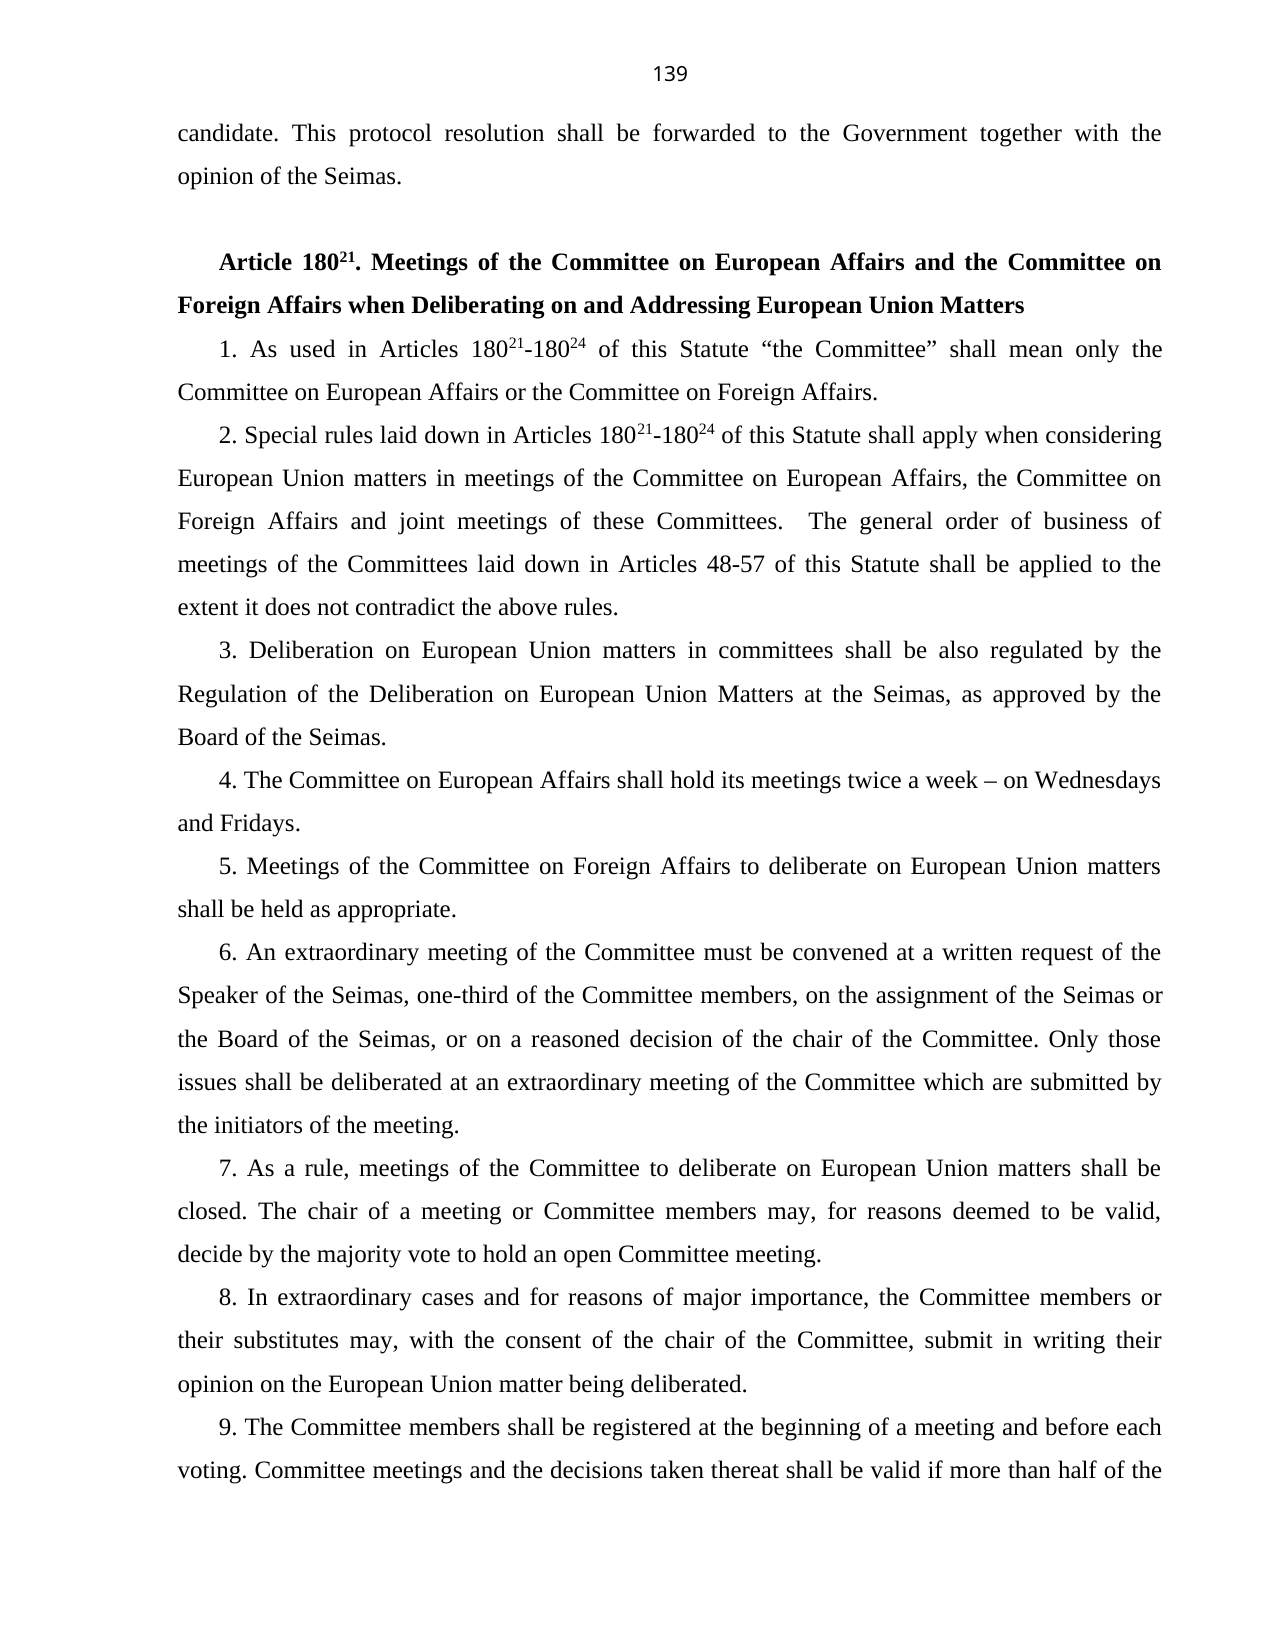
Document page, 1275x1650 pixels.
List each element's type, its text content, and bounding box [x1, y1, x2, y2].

text 9. The Committee members shall be registered at the beginning of a meeting and before each voting. Committee meetings and the decisions taken thereat shall be valid if more than half of the [177, 1412, 1163, 1484]
text 8. In extraordinary cases and for reasons of major importance, the Committee members or their substitutes may, with the consent of the chair of the Committee, submit in writing their opinion on the European Union matter being deliberated. [177, 1282, 1163, 1397]
text 2. Special rules laid down in Articles 18021-18024 of this Statute shall apply when considering European Union matters in meetings of the Committee on European Affairs, the Committee on Foreign Affairs and joint meetings of these Committees. The general order of business of meetings of the Committees laid down in Articles 48-57 of this Statute shall be applied to the extent it does not contradict the above rules. [177, 420, 1163, 621]
text 6. An extraordinary meeting of the Committee must be convened at a written request of the Speaker of the Seimas, one-third of the Committee members, on the assignment of the Seimas or the Board of the Seimas, or on a reasoned decision of the chair of the Committee. Only those issues shall be deliberated at an extraordinary meeting of the Committee which are submitted by the initiators of the meeting. [177, 937, 1163, 1139]
text 7. As a rule, meetings of the Committee to deliberate on European Union matters shall be closed. The chair of a meeting or Committee members may, for reasons deemed to be valid, decide by the majority vote to hold an open Committee meeting. [177, 1153, 1163, 1268]
text 4. The Committee on European Affairs shall hold its meetings twice a week – on Wednesdays and Fridays. [177, 765, 1163, 837]
text 1. As used in Articles 18021-18024 of this Statute “the Committee” shall mean only the Committee on European Affairs or the Committee on Foreign Affairs. [177, 334, 1163, 406]
text Article 18021. Meetings of the Committee on European Affairs and the Committee on Foreign Affairs when Deliberating on and Addressing European Union Matters [177, 247, 1163, 319]
text candidate. This protocol resolution shall be forwarded to the Government together with the opinion of the Seimas. [177, 118, 1163, 190]
text 3. Deliberation on European Union matters in committees shall be also regulated by the Regulation of the Deliberation on European Union Matters at the Seimas, as approved by the Board of the Seimas. [177, 636, 1163, 751]
text 5. Meetings of the Committee on Foreign Affairs to deliberate on European Union matters shall be held as appropriate. [177, 851, 1163, 923]
